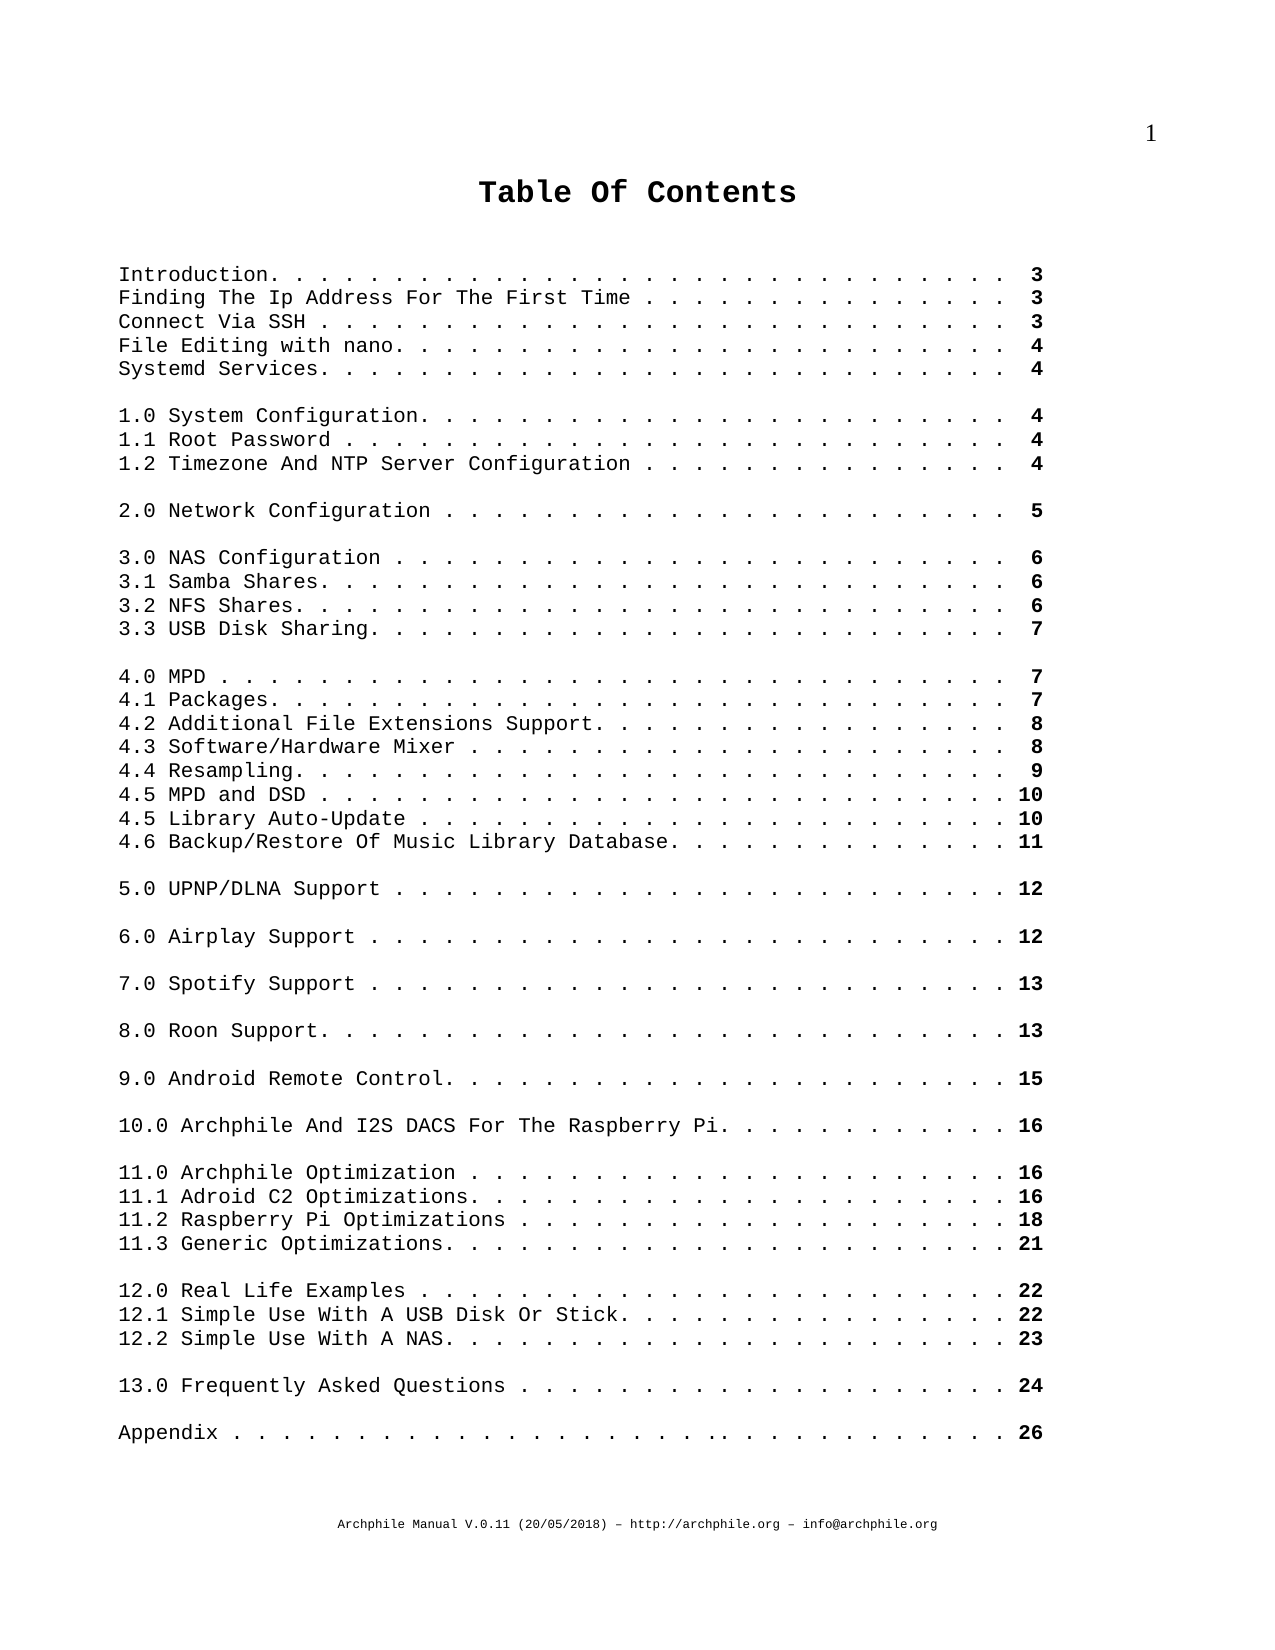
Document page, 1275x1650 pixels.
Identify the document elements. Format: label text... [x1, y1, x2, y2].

text 2.0 Network Configuration . . . . . . . . . . . . . . . . . . . . . . . 5 [118, 500, 1157, 524]
text 4.1 Packages. . . . . . . . . . . . . . . . . . . . . . . . . . . . . . 7 [118, 689, 1157, 713]
text 11.0 Archphile Optimization . . . . . . . . . . . . . . . . . . . . . . 16 [118, 1162, 1157, 1186]
text ­ [118, 1091, 1157, 1115]
text 7.0 Spotify Support . . . . . . . . . . . . . . . . . . . . . . . . . . 13 [118, 973, 1157, 997]
text 1.1 Root Password . . . . . . . . . . . . . . . . . . . . . . . . . . . 4 [118, 429, 1157, 453]
text 12.2 Simple Use With A NAS. . . . . . . . . . . . . . . . . . . . . . . 23 [118, 1328, 1157, 1351]
text 1.2 Timezone And NTP Server Configuration . . . . . . . . . . . . . . . 4 [118, 453, 1157, 476]
text Introduction. . . . . . . . . . . . . . . . . . . . . . . . . . . . . . 3 [118, 264, 1157, 287]
text 4.5 MPD and DSD . . . . . . . . . . . . . . . . . . . . . . . . . . . . 10 [118, 784, 1157, 807]
text 5.0 UPNP/DLNA Support . . . . . . . . . . . . . . . . . . . . . . . . . 12 [118, 878, 1157, 902]
text 10.0 Archphile And I2S DACS For The Raspberry Pi. . . . . . . . . . . . 16 [118, 1115, 1157, 1138]
text 4.4 Resampling. . . . . . . . . . . . . . . . . . . . . . . . . . . . . 9 [118, 760, 1157, 784]
text 3.2 NFS Shares. . . . . . . . . . . . . . . . . . . . . . . . . . . . . 6 [118, 595, 1157, 618]
text 8.0 Roon Support. . . . . . . . . . . . . . . . . . . . . . . . . . . . 13 [118, 1020, 1157, 1044]
text 12.0 Real Life Examples . . . . . . . . . . . . . . . . . . . . . . . . 22 [118, 1280, 1157, 1304]
text 1.0 System Configuration. . . . . . . . . . . . . . . . . . . . . . . . 4 [118, 406, 1157, 429]
text 6.0 Airplay Support . . . . . . . . . . . . . . . . . . . . . . . . . . 12 [118, 926, 1157, 949]
text 3.1 Samba Shares. . . . . . . . . . . . . . . . . . . . . . . . . . . . 6 [118, 571, 1157, 595]
text 11.1 Adroid C2 Optimizations. . . . . . . . . . . . . . . . . . . . . . 16 [118, 1186, 1157, 1209]
text 13.0 Frequently Asked Questions . . . . . . . . . . . . . . . . . . . . 24 [118, 1375, 1157, 1399]
text Systemd Services. . . . . . . . . . . . . . . . . . . . . . . . . . . . 4 [118, 358, 1157, 382]
text 4.0 MPD . . . . . . . . . . . . . . . . . . . . . . . . . . . . . . . . 7 [118, 666, 1157, 689]
text 9.0 Android Remote Control. . . . . . . . . . . . . . . . . . . . . . . 15 [118, 1068, 1157, 1091]
text 4.3 Software/Hardware Mixer . . . . . . . . . . . . . . . . . . . . . . 8 [118, 737, 1157, 760]
text File Editing with nano. . . . . . . . . . . . . . . . . . . . . . . . . 4 [118, 334, 1157, 358]
text 3.3 USB Disk Sharing. . . . . . . . . . . . . . . . . . . . . . . . . . 7 [118, 618, 1157, 642]
text Connect Via SSH . . . . . . . . . . . . . . . . . . . . . . . . . . . . 3 [118, 311, 1157, 334]
text 4.5 Library Auto-Update . . . . . . . . . . . . . . . . . . . . . . . . 10 [118, 807, 1157, 831]
text 11.3 Generic Optimizations. . . . . . . . . . . . . . . . . . . . . . . 21 [118, 1233, 1157, 1257]
text 11.2 Raspberry Pi Optimizations . . . . . . . . . . . . . . . . . . . . 18 [118, 1209, 1157, 1233]
text Table Of Contents [118, 176, 1157, 212]
text 3.0 NAS Configuration . . . . . . . . . . . . . . . . . . . . . . . . . 6 [118, 547, 1157, 571]
text 12.1 Simple Use With A USB Disk Or Stick. . . . . . . . . . . . . . . . 22 [118, 1304, 1157, 1328]
text Appendix . . . . . . . . . . . . . . . . . . . .. . . . . . . . . . . . 26 [118, 1422, 1157, 1446]
text 4.6 Backup/Restore Of Music Library Database. . . . . . . . . . . . . . 11 [118, 831, 1157, 855]
text Finding The Ip Address For The First Time . . . . . . . . . . . . . . . 3 [118, 287, 1157, 311]
text 4.2 Additional File Extensions Support. . . . . . . . . . . . . . . . . 8 [118, 713, 1157, 737]
